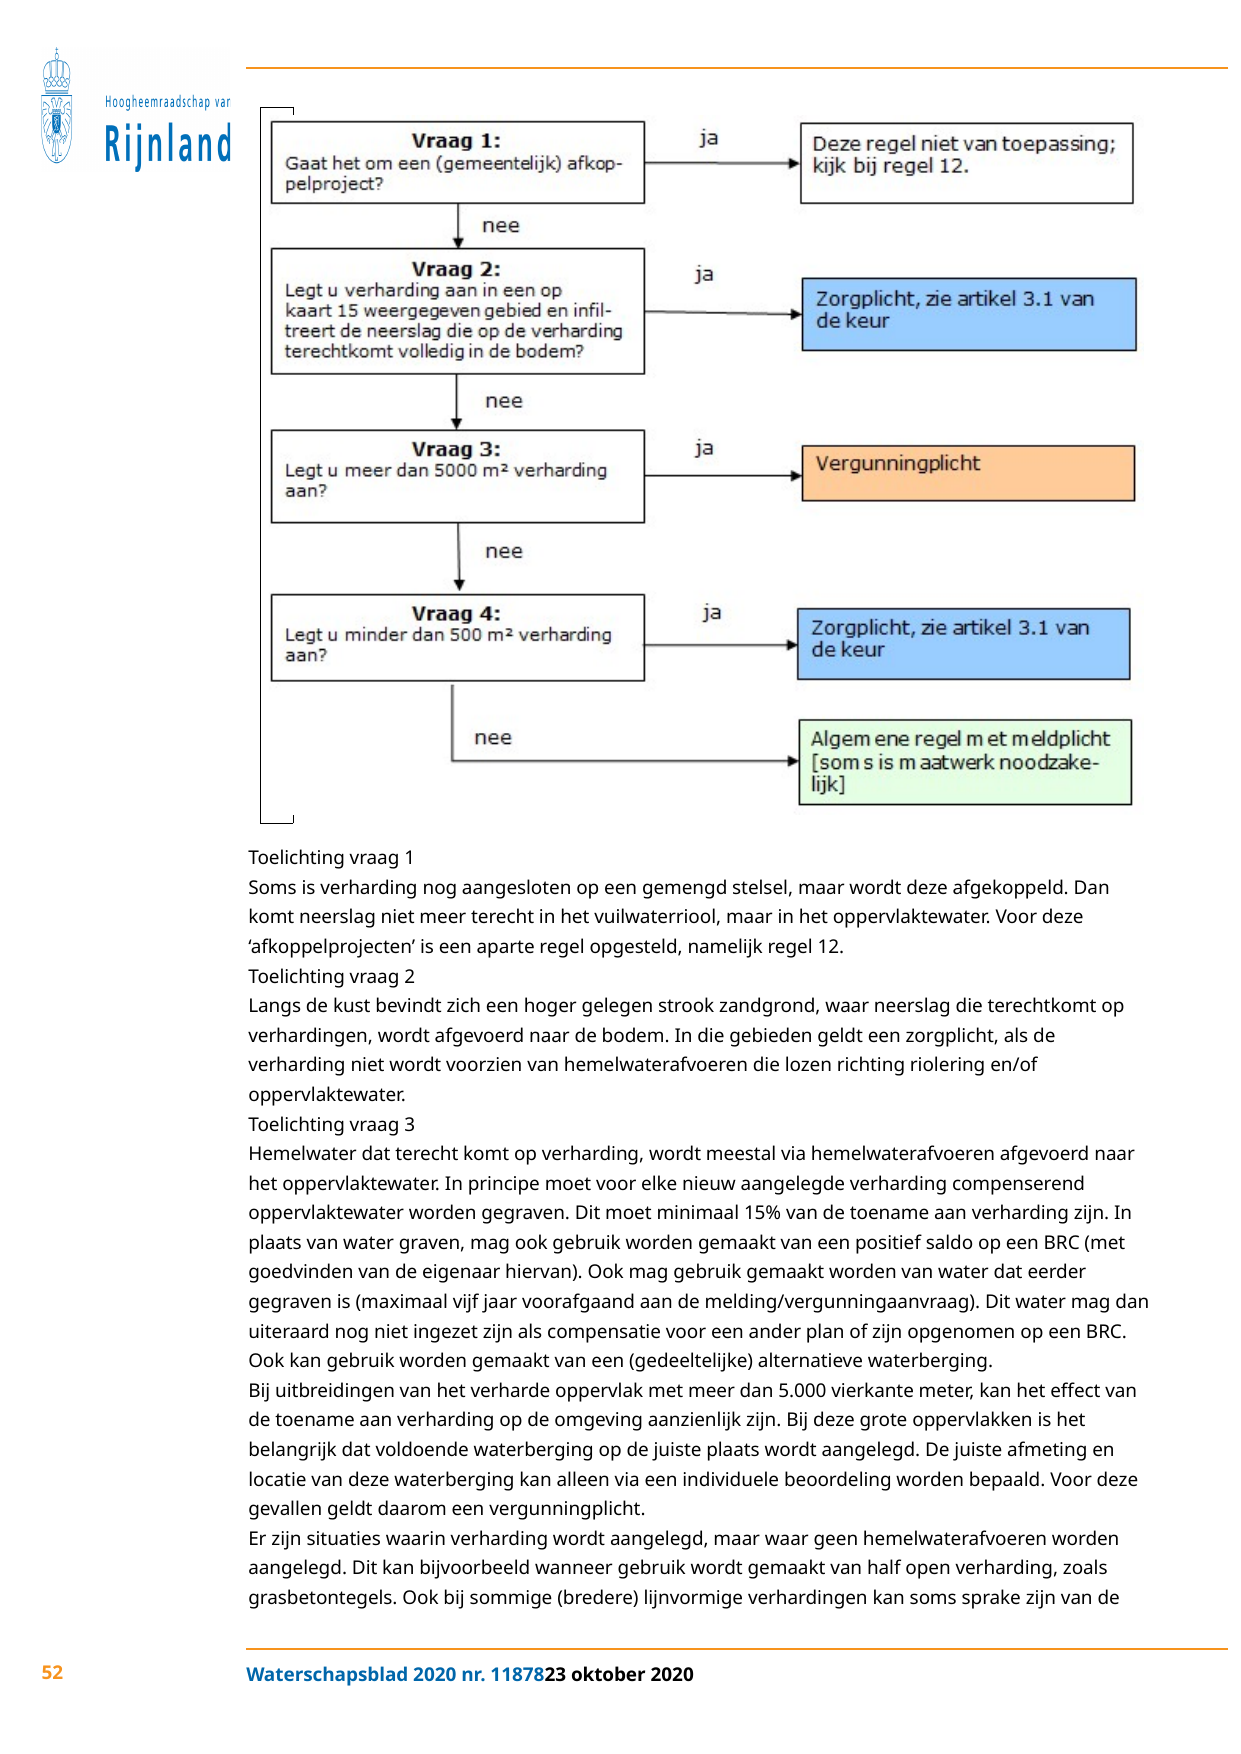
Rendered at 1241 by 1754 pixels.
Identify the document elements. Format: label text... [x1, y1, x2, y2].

text Langs de kust bevindt zich een hoger gelegen strook zandgrond, waar neerslag die terechtkomt op verhardingen, wordt afgevoerd naar de bodem. In die gebieden geldt een zorgplicht, als de verharding niet wordt voorzien van hemelwaterafvoeren die lozen richting riolering en/of oppervlaktewater. [248, 992, 1152, 1107]
picture [268, 115, 1144, 815]
text Toelichting vraag 3 [248, 1111, 1152, 1137]
text Hemelwater dat terecht komt op verharding, wordt meestal via hemelwaterafvoeren afgevoerd naar het oppervlaktewater. In principe moet voor elke nieuw aangelegde verharding compenserend oppervlaktewater worden gegraven. Dit moet minimaal 15% van de toename aan verharding zijn. In plaats van water graven, mag ook gebruik worden gemaakt van een positief saldo op een BRC (met goedvinden van de eigenaar hiervan). Ook mag gebruik gemaakt worden van water dat eerder gegraven is (maximaal vijf jaar voorafgaand aan de melding/vergunningaanvraag). Dit water mag dan uiteraard nog niet ingezet zijn als compensatie voor een ander plan of zijn opgenomen op een BRC. Ook kan gebruik worden gemaakt van een (gedeeltelijke) alternatieve waterberging. [248, 1140, 1152, 1373]
text Toelichting vraag 2 [248, 963, 1152, 989]
text Bij uitbreidingen van het verharde oppervlak met meer dan 5.000 vierkante meter, kan het effect van de toename aan verharding op de omgeving aanzienlijk zijn. Bij deze grote oppervlakken is het belangrijk dat voldoende waterberging op de juiste plaats wordt aangelegd. De juiste afmeting en locatie van deze waterberging kan alleen via een individuele beoordeling worden bepaald. Voor deze gevallen geldt daarom een vergunningplicht. [248, 1377, 1152, 1521]
text Toelichting vraag 1 [248, 844, 1152, 870]
picture [41, 47, 231, 172]
text Soms is verharding nog aangesloten op een gemengd stelsel, maar wordt deze afgekoppeld. Dan komt neerslag niet meer terecht in het vuilwaterriool, maar in het oppervlaktewater. Voor deze ‘afkoppelprojecten’ is een aparte regel opgesteld, namelijk regel 12. [248, 874, 1152, 959]
text Er zijn situaties waarin verharding wordt aangelegd, maar waar geen hemelwaterafvoeren worden aangelegd. Dit kan bijvoorbeeld wanneer gebruik wordt gemaakt van half open verharding, zoals grasbetontegels. Ook bij sommige (bredere) lijnvormige verhardingen kan soms sprake zijn van de [248, 1525, 1152, 1610]
